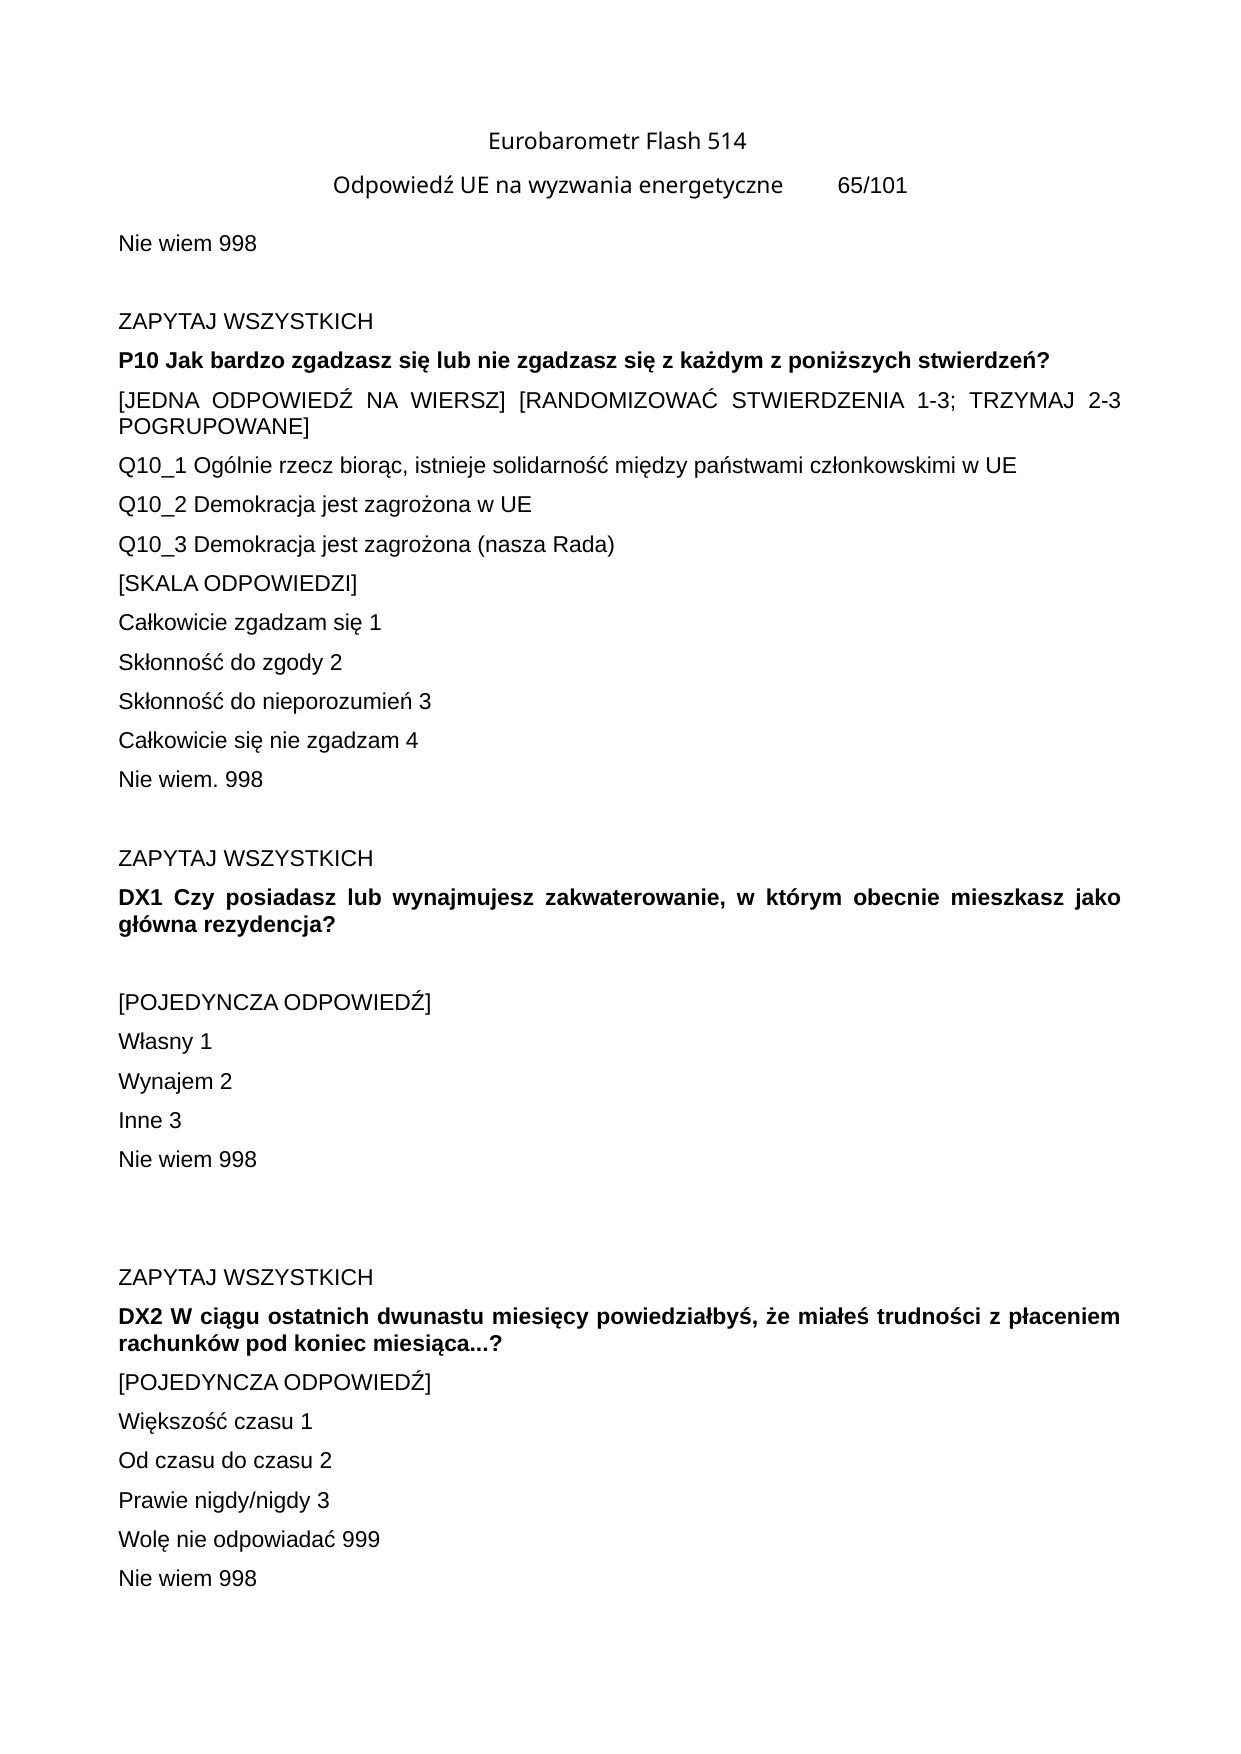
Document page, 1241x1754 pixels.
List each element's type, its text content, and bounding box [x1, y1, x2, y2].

text DX2 W ciągu ostatnich dwunastu miesięcy powiedziałbyś, że miałeś trudności z płaceniem rachunków pod koniec miesiąca...? [118, 1303, 1122, 1356]
text [SKALA ODPOWIEDZI] [118, 570, 1122, 596]
text Całkowicie zgadzam się 1 [118, 609, 1122, 636]
text Wolę nie odpowiadać 999 [118, 1526, 1122, 1552]
text Wynajem 2 [118, 1068, 1122, 1094]
text Skłonność do zgody 2 [118, 648, 1122, 675]
text [POJEDYNCZA ODPOWIEDŹ] [118, 1369, 1122, 1395]
text Nie wiem 998 [118, 1146, 1122, 1172]
text Własny 1 [118, 1028, 1122, 1055]
text Od czasu do czasu 2 [118, 1447, 1122, 1474]
text P10 Jak bardzo zgadzasz się lub nie zgadzasz się z każdym z poniższych stwierdzeń? [118, 347, 1122, 374]
text Q10_1 Ogólnie rzecz biorąc, istnieje solidarność między państwami członkowskimi w UE [118, 452, 1122, 478]
text Prawie nigdy/nigdy 3 [118, 1487, 1122, 1513]
text [JEDNA ODPOWIEDŹ NA WIERSZ] [RANDOMIZOWAĆ STWIERDZENIA 1-3; TRZYMAJ 2-3 POGRUPOWANE] [118, 387, 1122, 439]
text Nie wiem. 998 [118, 766, 1122, 793]
text Skłonność do nieporozumień 3 [118, 688, 1122, 714]
text ZAPYTAJ WSZYSTKICH [118, 308, 1122, 334]
text Nie wiem 998 [118, 1565, 1122, 1592]
text Inne 3 [118, 1107, 1122, 1133]
text [POJEDYNCZA ODPOWIEDŹ] [118, 989, 1122, 1015]
text Nie wiem 998 [118, 229, 1122, 256]
text ZAPYTAJ WSZYSTKICH [118, 845, 1122, 871]
text Q10_3 Demokracja jest zagrożona (nasza Rada) [118, 531, 1122, 557]
text Całkowicie się nie zgadzam 4 [118, 727, 1122, 753]
text ZAPYTAJ WSZYSTKICH [118, 1264, 1122, 1290]
text Większość czasu 1 [118, 1408, 1122, 1434]
text DX1 Czy posiadasz lub wynajmujesz zakwaterowanie, w którym obecnie mieszkasz jako główna rezydencja? [118, 884, 1122, 937]
text Q10_2 Demokracja jest zagrożona w UE [118, 491, 1122, 518]
